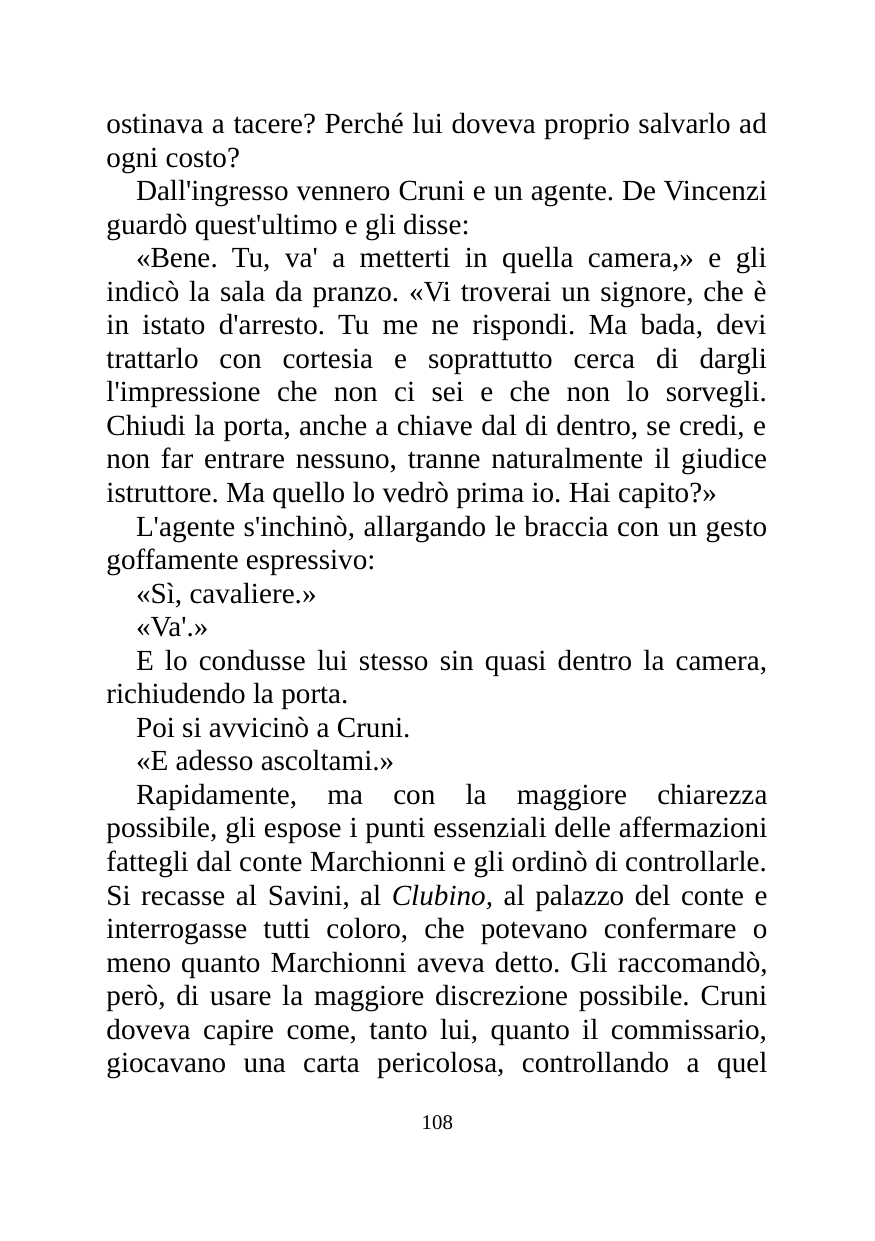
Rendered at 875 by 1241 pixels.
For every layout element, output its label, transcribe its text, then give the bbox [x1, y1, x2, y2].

text Dall'ingresso vennero Cruni e un agente. De Vincenzi guardò quest'ultimo e gli disse: [106, 173, 768, 240]
text ostinava a tacere? Perché lui doveva proprio salvarlo ad ogni costo? [106, 106, 768, 173]
text Poi si avvicinò a Cruni. [106, 710, 768, 743]
text «E adesso ascoltami.» [106, 743, 768, 777]
text «Bene. Tu, va' a metterti in quella camera,» e gli indicò la sala da pranzo. «Vi troverai un signore, che è in istato d'arresto. Tu me ne rispondi. Ma bada, devi trattarlo con cortesia e soprattutto cerca di dargli l'impressione che non ci sei e che non lo sorvegli. Chiudi la porta, anche a chiave dal di dentro, se credi, e non far entrare nessuno, tranne naturalmente il giudice istruttore. Ma quello lo vedrò prima io. Hai capito?» [106, 240, 768, 509]
text «Sì, cavaliere.» [106, 576, 768, 609]
text L'agente s'inchinò, allargando le braccia con un gesto goffamente espressivo: [106, 509, 768, 576]
text Rapidamente, ma con la maggiore chiarezza possibile, gli espose i punti essenziali delle affermazioni fattegli dal conte Marchionni e gli ordinò di controllarle. Si recasse al Savini, al Clubino, al palazzo del conte e interrogasse tutti coloro, che potevano confermare o meno quanto Marchionni aveva detto. Gli raccomandò, però, di usare la maggiore discrezione possibile. Cruni doveva capire come, tanto lui, quanto il commissario, giocavano una carta pericolosa, controllando a quel [106, 777, 768, 1079]
text «Va'.» [106, 609, 768, 643]
text E lo condusse lui stesso sin quasi dentro la camera, richiudendo la porta. [106, 643, 768, 710]
